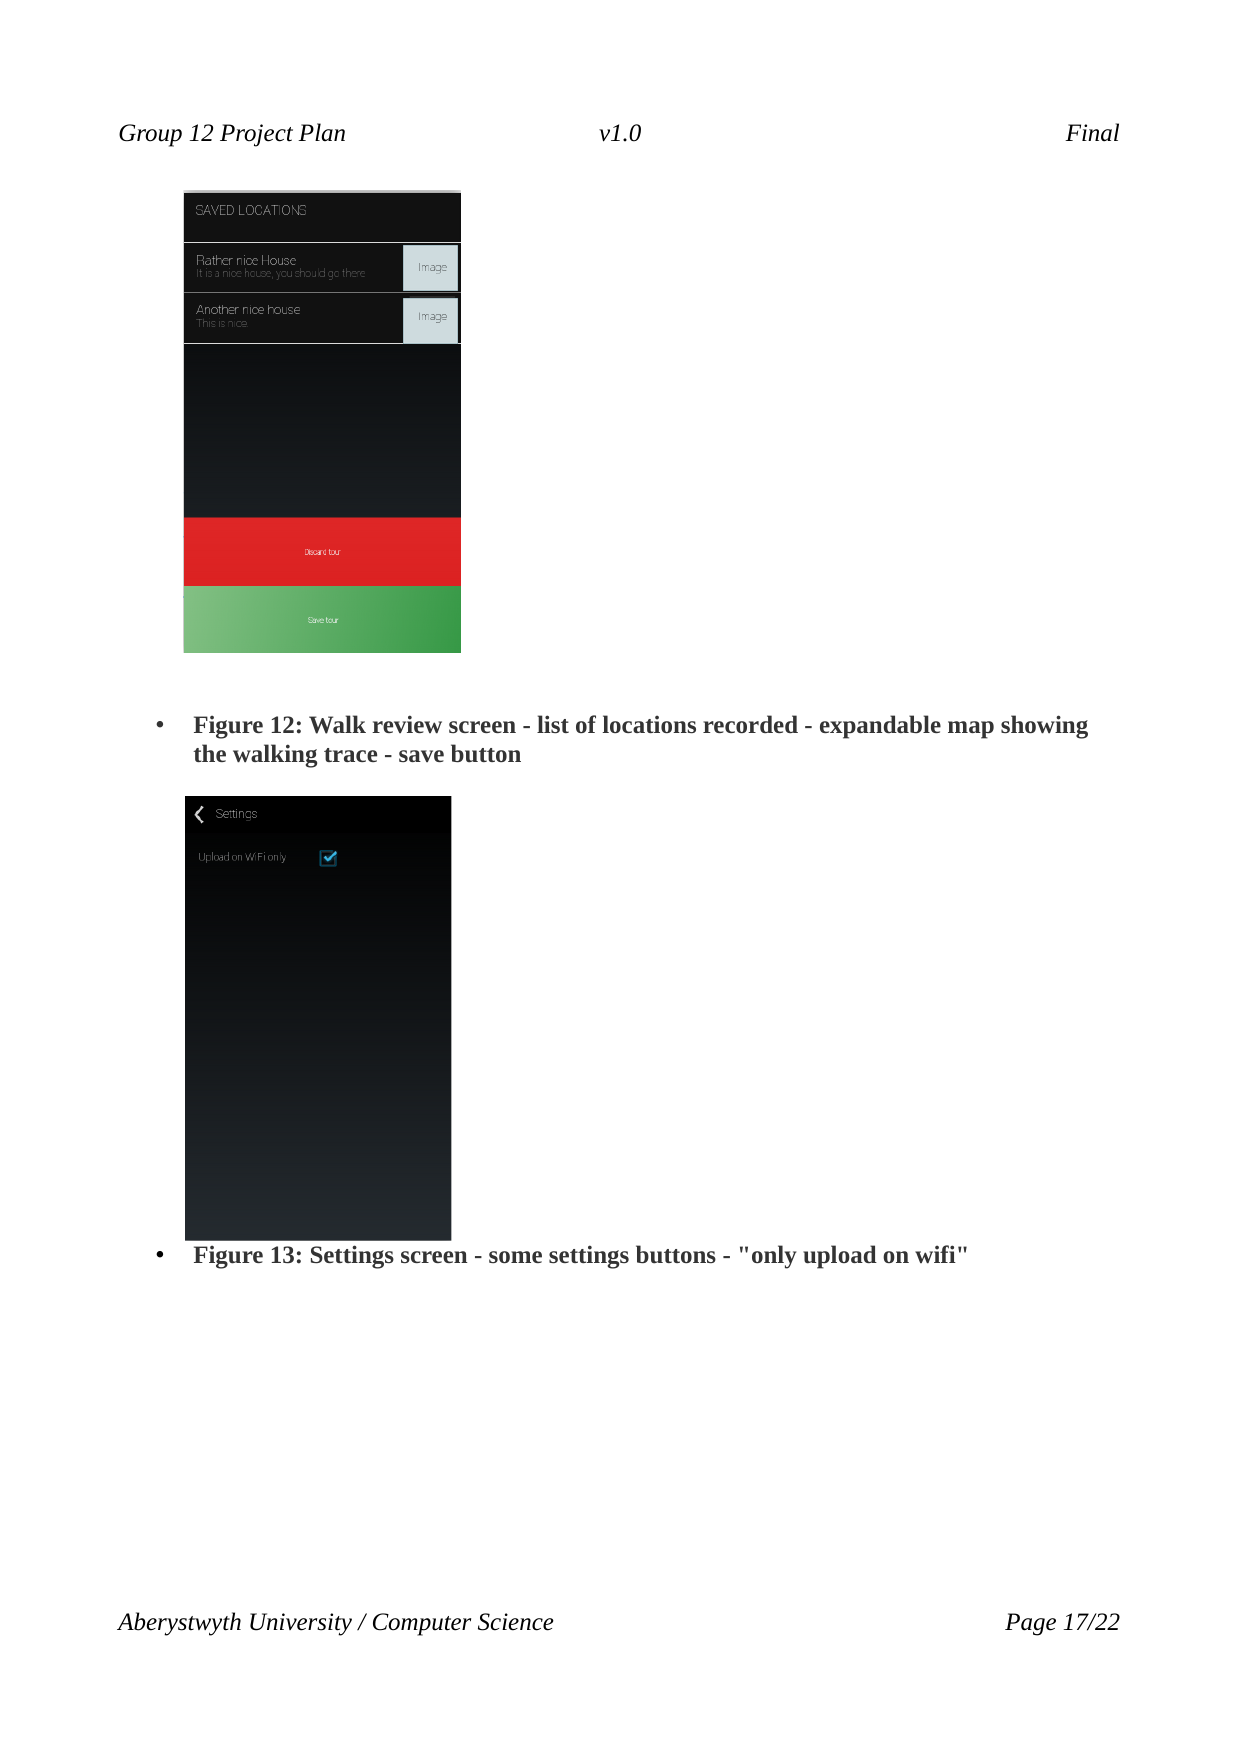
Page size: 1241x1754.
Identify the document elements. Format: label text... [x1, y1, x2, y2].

list Figure 13: Settings screen - some settings buttons - "only upload on wifi" [156, 1233, 1122, 1269]
picture [185, 796, 452, 1241]
list Figure 12: Walk review screen - list of locations recorded - expandable map showing the walking trace - save button [156, 710, 1122, 768]
picture [183, 190, 461, 653]
